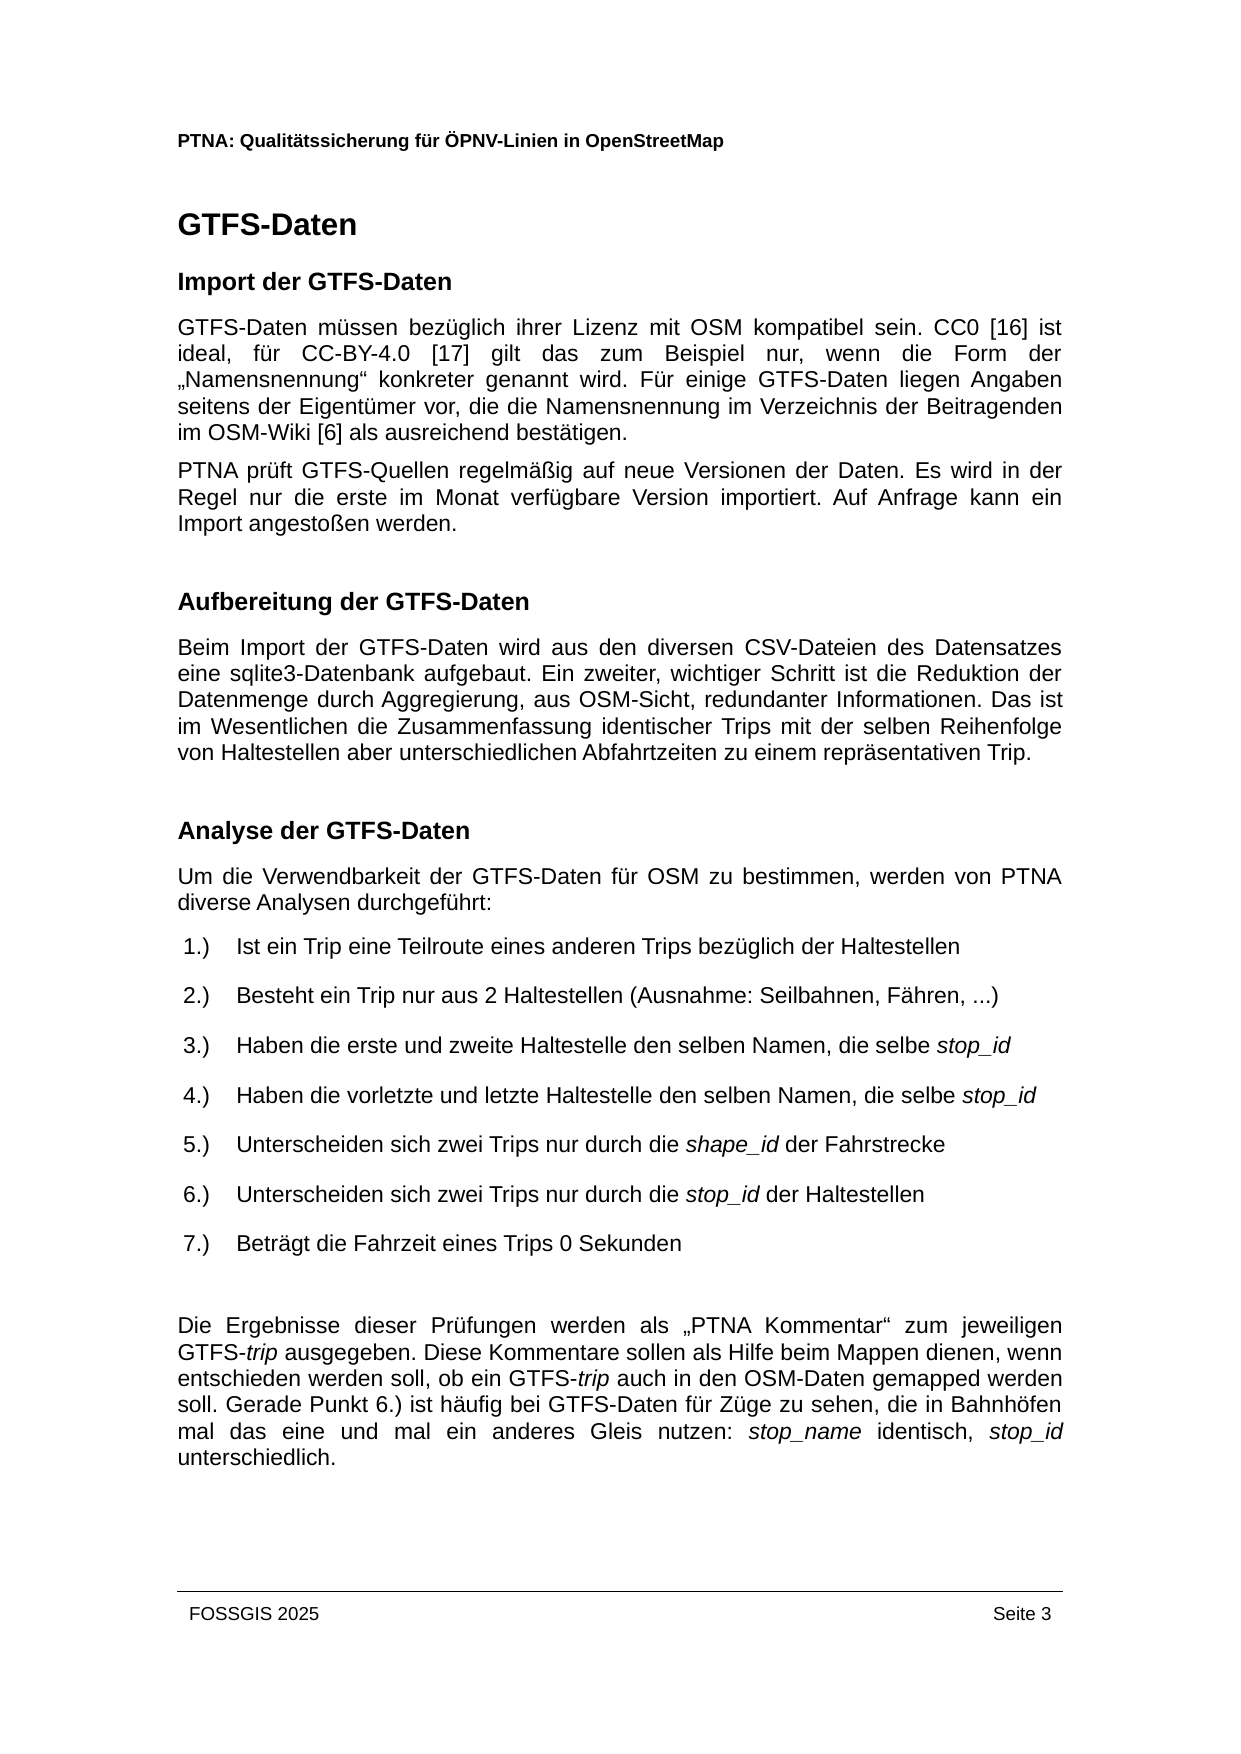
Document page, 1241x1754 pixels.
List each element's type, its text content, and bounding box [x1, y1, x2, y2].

text Um die Verwendbarkeit der GTFS-Daten für OSM zu bestimmen, werden von PTNA diverse Analysen durchgeführt: [177, 863, 1063, 915]
table_cell 2.) [177, 965, 230, 1014]
table_cell Haben die erste und zweite Haltestelle den selben Namen, die selbe stop_id [230, 1015, 1063, 1064]
table_cell Unterscheiden sich zwei Trips nur durch die stop_id der Haltestellen [230, 1163, 1063, 1213]
text Beim Import der GTFS-Daten wird aus den diversen CSV-Dateien des Datensatzes eine sqlite3-Datenbank aufgebaut. Ein zweiter, wichtiger Schritt ist die Reduktion der Datenmenge durch Aggregierung, aus OSM-Sicht, redundanter Informationen. Das ist im Wesentlichen die Zusammenfassung identischer Trips mit der selben Reihenfolge von Haltestellen aber unterschiedlichen Abfahrtzeiten zu einem repräsentativen Trip. [177, 633, 1063, 765]
subtitle Import der GTFS-Daten [177, 267, 1063, 296]
table_cell 3.) [177, 1015, 230, 1064]
subtitle Analyse der GTFS-Daten [177, 816, 1063, 845]
table_cell 4.) [177, 1064, 230, 1114]
table_cell 6.) [177, 1163, 230, 1213]
table_header 1.) [177, 915, 230, 965]
table_cell Haben die vorletzte und letzte Haltestelle den selben Namen, die selbe stop_id [230, 1064, 1063, 1114]
subtitle Aufbereitung der GTFS-Daten [177, 587, 1063, 616]
table_cell 5.) [177, 1114, 230, 1163]
table_cell Besteht ein Trip nur aus 2 Haltestellen (Ausnahme: Seilbahnen, Fähren, ...) [230, 965, 1063, 1014]
text GTFS-Daten müssen bezüglich ihrer Lizenz mit OSM kompatibel sein. CC0 [16] ist ideal, für CC-BY-4.0 [17] gilt das zum Beispiel nur, wenn die Form der „Namensnennung“ konkreter genannt wird. Für einige GTFS-Daten liegen Angaben seitens der Eigentümer vor, die die Namensnennung im Verzeichnis der Beitragenden im OSM-Wiki [6] als ausreichend bestätigen. [177, 313, 1063, 445]
table_cell 7.) [177, 1213, 230, 1262]
text Die Ergebnisse dieser Prüfungen werden als „PTNA Kommentar“ zum jeweiligen GTFS-trip ausgegeben. Diese Kommentare sollen als Hilfe beim Mappen dienen, wenn entschieden werden soll, ob ein GTFS-trip auch in den OSM-Daten gemapped werden soll. Gerade Punkt 6.) ist häufig bei GTFS-Daten für Züge zu sehen, die in Bahnhöfen mal das eine und mal ein anderes Gleis nutzen: stop_name identisch, stop_id unterschiedlich. [177, 1312, 1063, 1471]
text PTNA prüft GTFS-Quellen regelmäßig auf neue Versionen der Daten. Es wird in der Regel nur die erste im Monat verfügbare Version importiert. Auf Anfrage kann ein Import angestoßen werden. [177, 457, 1063, 536]
table_cell Beträgt die Fahrzeit eines Trips 0 Sekunden [230, 1213, 1063, 1262]
subtitle GTFS-Daten [177, 206, 1063, 242]
table_header Ist ein Trip eine Teilroute eines anderen Trips bezüglich der Haltestellen [230, 915, 1063, 965]
table_cell Unterscheiden sich zwei Trips nur durch die shape_id der Fahrstrecke [230, 1114, 1063, 1163]
